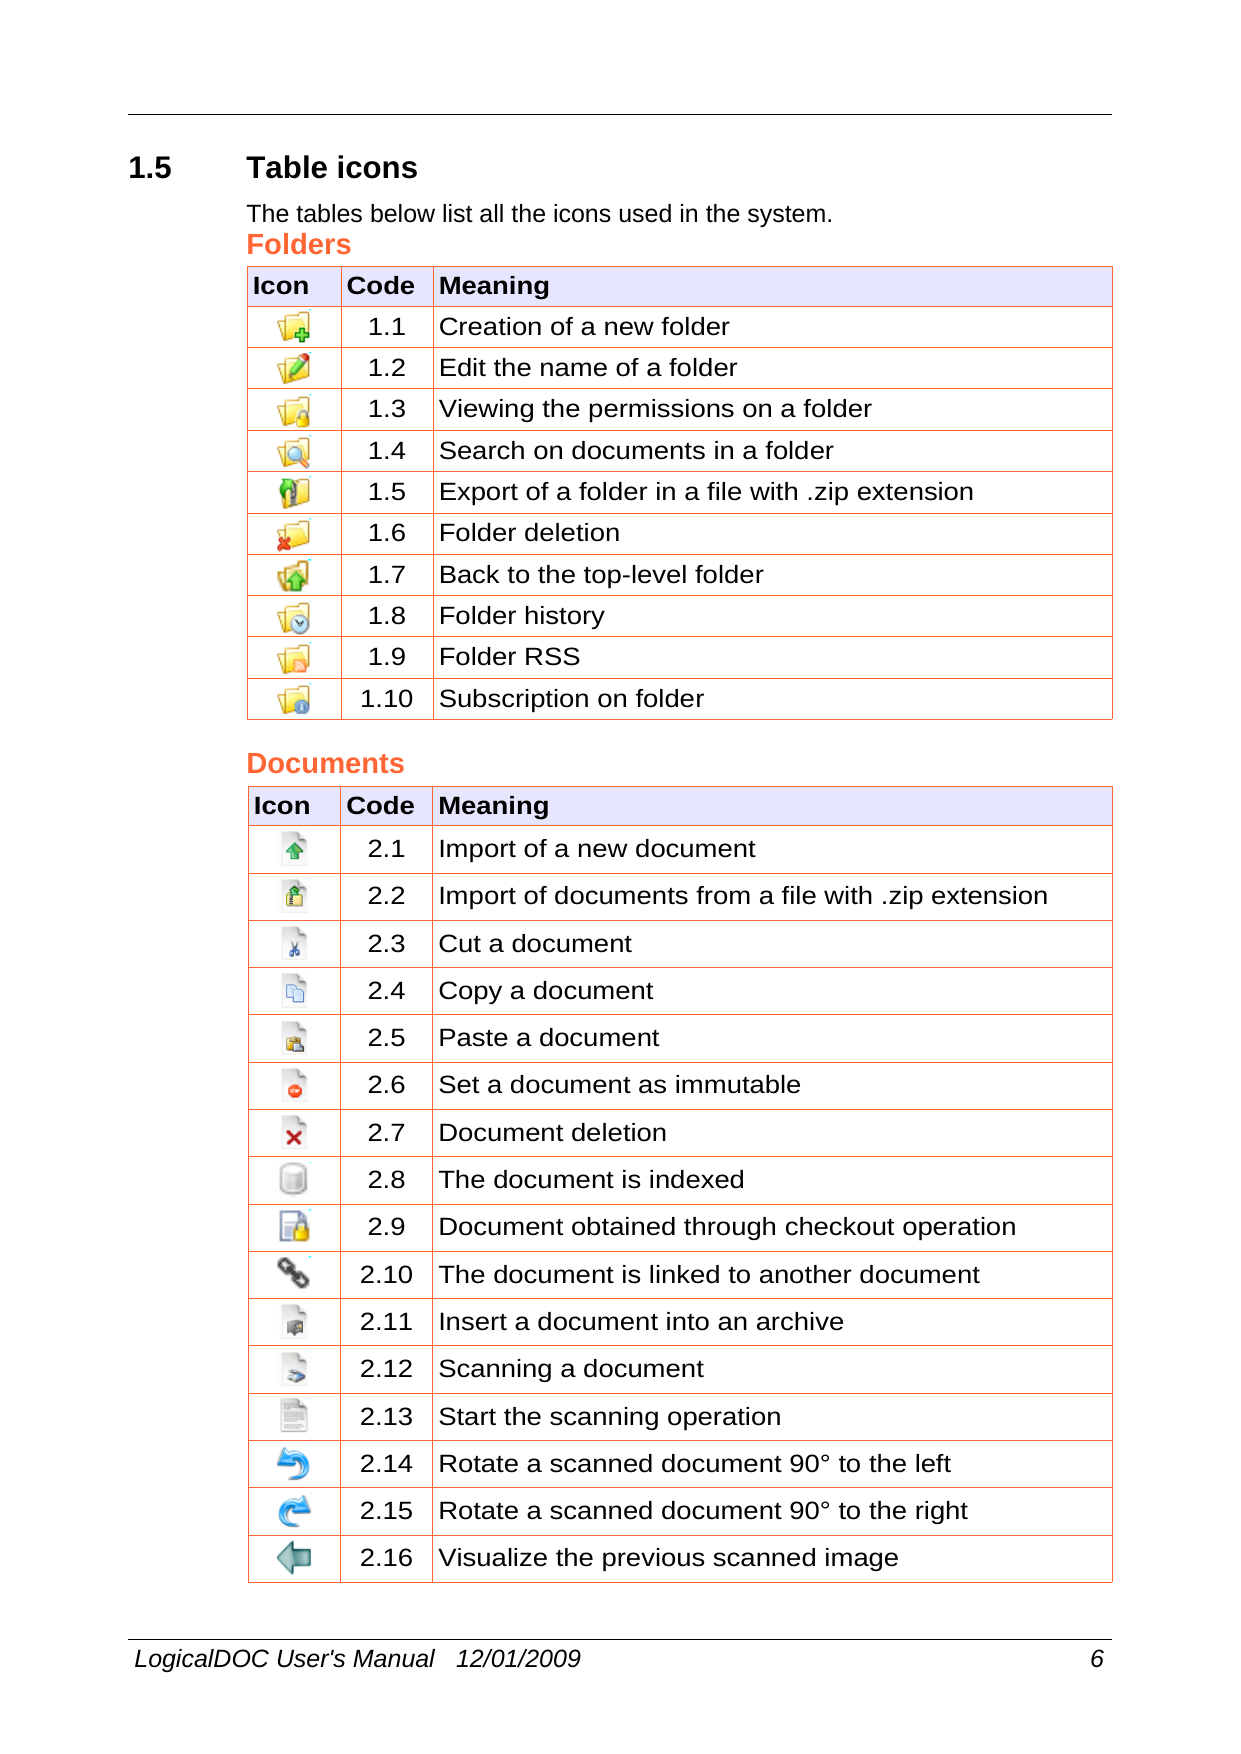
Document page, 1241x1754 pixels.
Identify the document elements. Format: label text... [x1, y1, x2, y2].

picture [277, 1445, 312, 1481]
table_cell [248, 637, 341, 678]
table_cell 2.9 [341, 1205, 432, 1251]
picture [276, 435, 311, 470]
table_header Meaning [434, 267, 1112, 306]
table_header Meaning [433, 787, 1112, 825]
picture [276, 518, 311, 553]
table_cell Import of documents from a file with .zip extension [433, 874, 1112, 920]
table_cell Folder history [434, 596, 1112, 636]
table_cell 1.5 [342, 472, 433, 512]
table_cell Paste a document [433, 1015, 1112, 1062]
table_cell 2.7 [341, 1110, 432, 1156]
table_cell Search on documents in a folder [434, 431, 1112, 471]
table_cell [249, 1252, 340, 1298]
table_cell Start the scanning operation [433, 1394, 1112, 1440]
picture [277, 1067, 312, 1102]
table_cell [248, 555, 341, 559]
subtitle Table icons [128, 150, 1112, 185]
table_cell Back to the top-level folder [434, 555, 1112, 595]
table_cell 2.3 [341, 921, 432, 967]
table_cell 1.2 [342, 348, 433, 388]
table_cell 2.14 [341, 1441, 432, 1487]
table_cell [249, 1055, 340, 1062]
table_cell 2.2 [341, 874, 432, 920]
table_cell Copy a document [433, 968, 1112, 1014]
table_cell Visualize the previous scanned image [433, 1536, 1112, 1582]
picture [277, 1493, 312, 1528]
table_cell 2.4 [341, 968, 432, 1014]
table_cell Set a document as immutable [433, 1063, 1112, 1109]
picture [276, 683, 311, 717]
table_cell 2.10 [341, 1252, 432, 1298]
table_cell 1.3 [342, 389, 433, 430]
table_cell [249, 1063, 340, 1067]
table_cell [248, 431, 341, 471]
picture [277, 1540, 312, 1575]
table_cell 1.10 [342, 679, 433, 719]
table_cell [249, 1441, 340, 1487]
subtitle Folders [246, 228, 1112, 260]
table_cell [248, 389, 341, 428]
table_cell [249, 1394, 340, 1398]
table_cell [249, 826, 340, 872]
picture [277, 1256, 312, 1291]
table_cell The document is indexed [433, 1157, 1112, 1203]
table_cell 2.15 [341, 1488, 432, 1534]
table_cell [248, 560, 341, 595]
table_cell [249, 1110, 340, 1156]
table_cell [249, 1536, 340, 1582]
table_cell [249, 968, 340, 1014]
table_cell [249, 921, 340, 967]
table_cell [248, 310, 341, 347]
table_cell Rotate a scanned document 90° to the left [433, 1441, 1112, 1487]
picture [276, 601, 311, 636]
table_cell [249, 1299, 340, 1345]
table_cell Folder deletion [434, 514, 1112, 554]
table_cell [249, 1068, 340, 1109]
table_header Icon [248, 267, 341, 306]
table_cell 1.7 [342, 555, 433, 595]
picture [277, 1351, 312, 1386]
table_header Code [341, 787, 432, 825]
table_header Code [342, 267, 433, 306]
table_cell Edit the name of a folder [434, 348, 1112, 388]
table_cell Folder RSS [434, 637, 1112, 678]
table_cell Creation of a new folder [434, 307, 1112, 347]
table_cell [249, 874, 340, 920]
table_cell [249, 1399, 340, 1440]
table_cell Scanning a document [433, 1346, 1112, 1393]
table_cell [249, 1015, 340, 1054]
picture [277, 972, 312, 1008]
table_cell [248, 348, 341, 388]
table_cell 2.11 [341, 1299, 432, 1345]
table_cell [249, 1488, 340, 1527]
table_cell [249, 1157, 340, 1203]
table_cell [249, 1205, 340, 1251]
table_cell 1.8 [342, 596, 433, 636]
picture [277, 1162, 312, 1197]
picture [277, 1303, 312, 1339]
table_cell 2.12 [341, 1346, 432, 1393]
picture [276, 394, 311, 429]
table_cell 1.9 [342, 637, 433, 678]
table_cell [248, 679, 341, 719]
picture [276, 476, 311, 512]
picture [277, 1114, 312, 1149]
table_cell Cut a document [433, 921, 1112, 967]
table_cell Insert a document into an archive [433, 1299, 1112, 1345]
table_cell [249, 1528, 340, 1534]
picture [277, 831, 312, 866]
table_cell 2.1 [341, 826, 432, 872]
picture [277, 1020, 312, 1055]
table_cell Document obtained through checkout operation [433, 1205, 1112, 1251]
picture [277, 878, 312, 913]
table_cell 2.5 [341, 1015, 432, 1062]
table_cell 1.1 [342, 307, 433, 347]
table_cell 1.6 [342, 514, 433, 554]
table_header Icon [249, 787, 340, 825]
table_cell Export of a folder in a file with .zip extension [434, 472, 1112, 512]
table_cell Rotate a scanned document 90° to the right [433, 1488, 1112, 1534]
picture [276, 559, 311, 594]
table_cell [248, 514, 341, 552]
picture [277, 1398, 312, 1433]
table_cell Viewing the permissions on a folder [434, 389, 1112, 430]
picture [276, 352, 311, 387]
table_cell 1.4 [342, 431, 433, 471]
picture [276, 309, 311, 344]
table_cell Document deletion [433, 1110, 1112, 1156]
table_cell The document is linked to another document [433, 1252, 1112, 1298]
subtitle Documents [246, 747, 1112, 780]
picture [277, 925, 312, 960]
table_cell 2.13 [341, 1394, 432, 1440]
table_cell 2.6 [341, 1063, 432, 1109]
picture [276, 642, 311, 677]
table_cell [249, 1346, 340, 1393]
table_cell [248, 472, 341, 512]
table_cell Subscription on folder [434, 679, 1112, 719]
table_cell 2.16 [341, 1536, 432, 1582]
picture [277, 1209, 312, 1244]
table_cell 2.8 [341, 1157, 432, 1203]
table_cell Import of a new document [433, 826, 1112, 872]
table_cell [248, 596, 341, 636]
text The tables below list all the icons used in the system. [246, 200, 1112, 228]
